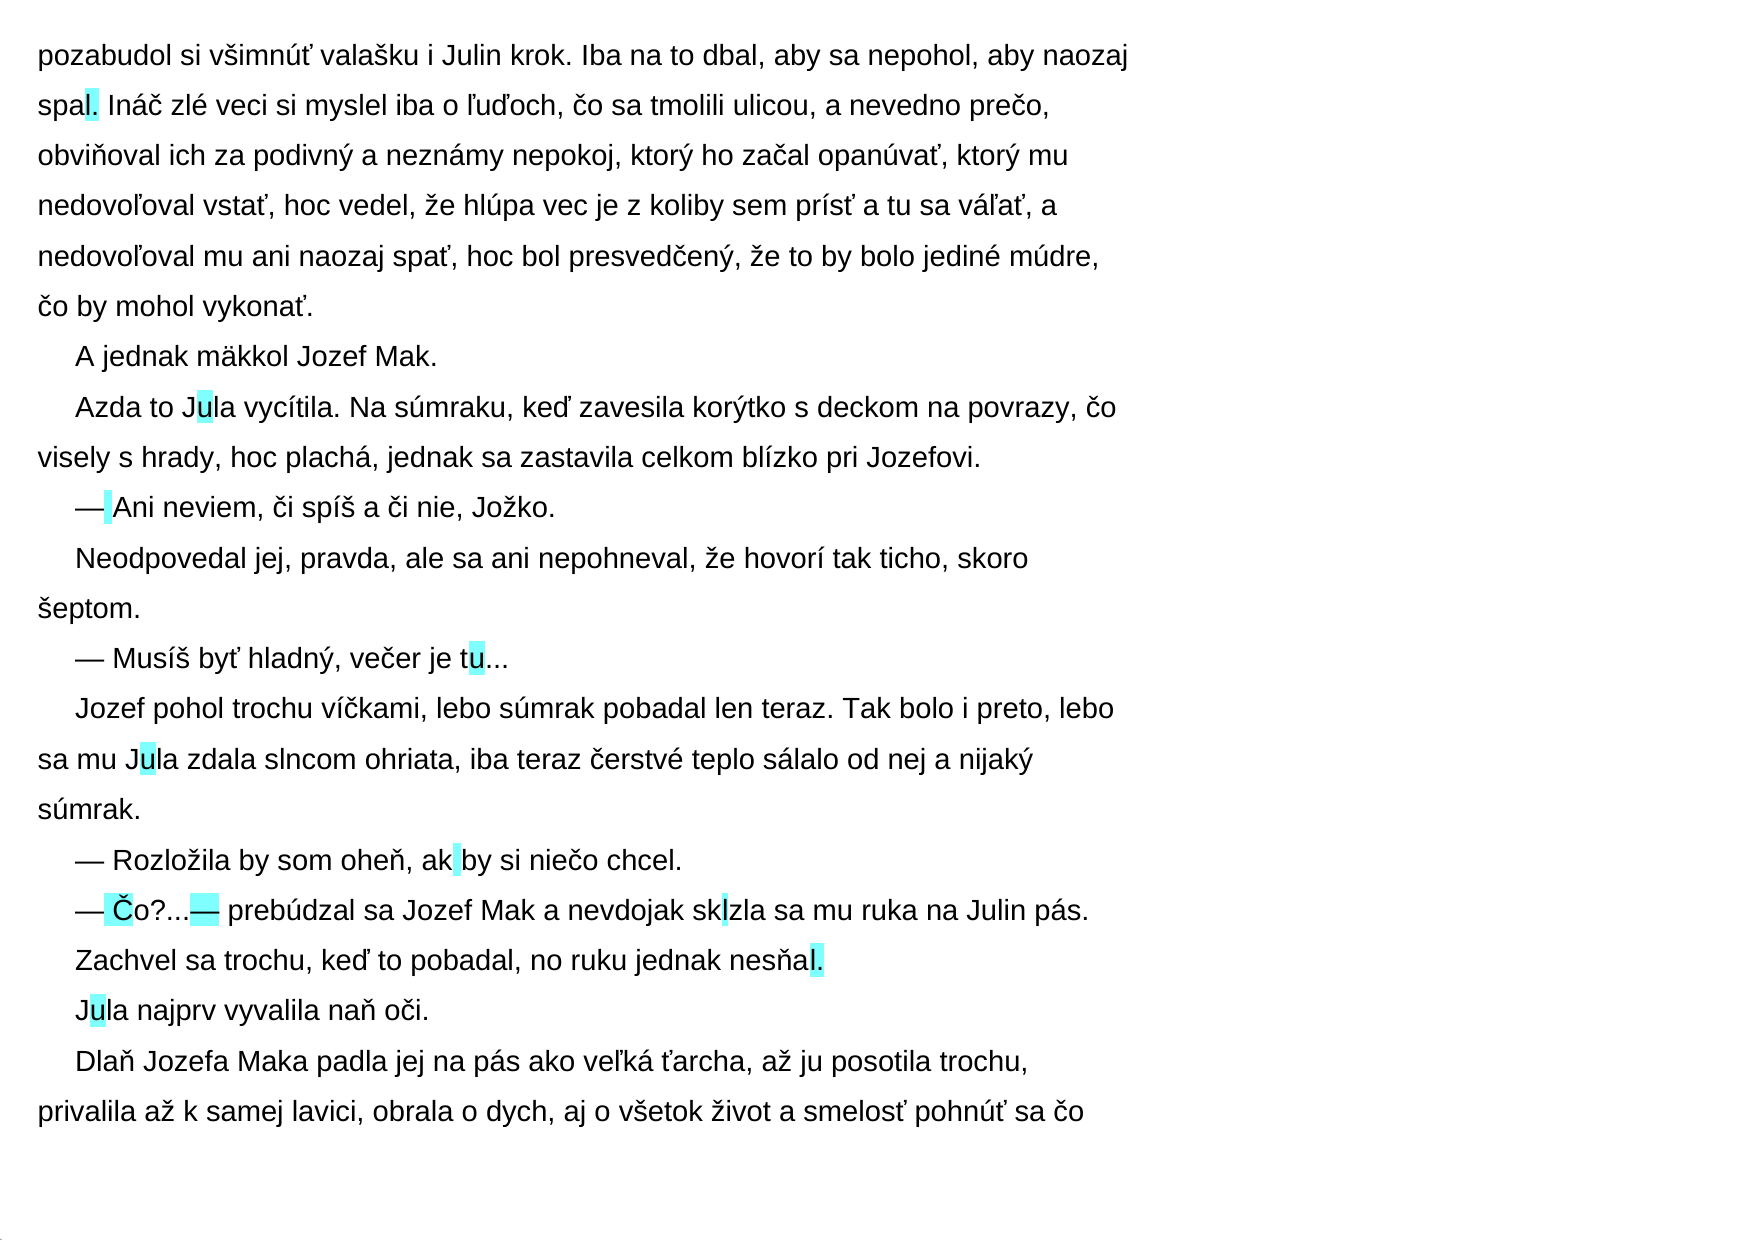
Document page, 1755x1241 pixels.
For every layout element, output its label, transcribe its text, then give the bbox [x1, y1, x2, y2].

text — Musíš byť hladný, večer je tu... [37, 641, 1130, 675]
text — Čo?...— prebúdzal sa Jozef Mak a nevdojak sklzla sa mu ruka na Julin pás. [37, 893, 1130, 926]
text Zachvel sa trochu, keď to pobadal, no ruku jednak nesňal. [37, 943, 1130, 977]
text Jozef pohol trochu víčkami, lebo súmrak pobadal len teraz. Tak bolo i preto, lebo sa mu Jula zdala slncom ohriata, iba teraz čerstvé teplo sálalo od nej a nijaký súmrak. [37, 692, 1130, 826]
text pozabudol si všimnúť valašku i Julin krok. Iba na to dbal, aby sa nepohol, aby naozaj spal. Ináč zlé veci si myslel iba o ľuďoch, čo sa tmolili ulicou, a nevedno prečo, obviňoval ich za podivný a neznámy nepokoj, ktorý ho začal opanúvať, ktorý mu nedovoľoval vstať, hoc vedel, že hlúpa vec je z koliby sem prísť a tu sa váľať, a nedovoľoval mu ani naozaj spať, hoc bol presvedčený, že to by bolo jediné múdre, čo by mohol vykonať. [37, 37, 1130, 323]
text A jednak mäkkol Jozef Mak. [37, 339, 1130, 373]
text — Ani neviem, či spíš a či nie, Jožko. [37, 490, 1130, 524]
text — Rozložila by som oheň, ak by si niečo chcel. [37, 842, 1130, 876]
text Neodpovedal jej, pravda, ale sa ani nepohneval, že hovorí tak ticho, skoro šeptom. [37, 541, 1130, 624]
text Jula najprv vyvalila naň oči. [37, 993, 1130, 1027]
text Azda to Jula vycítila. Na súmraku, keď zavesila korýtko s deckom na povrazy, čo visely s hrady, hoc plachá, jednak sa zastavila celkom blízko pri Jozefovi. [37, 390, 1130, 473]
text Dlaň Jozefa Maka padla jej na pás ako veľká ťarcha, až ju posotila trochu, privalila až k samej lavici, obrala o dych, aj o všetok život a smelosť pohnúť sa čo [37, 1044, 1130, 1128]
